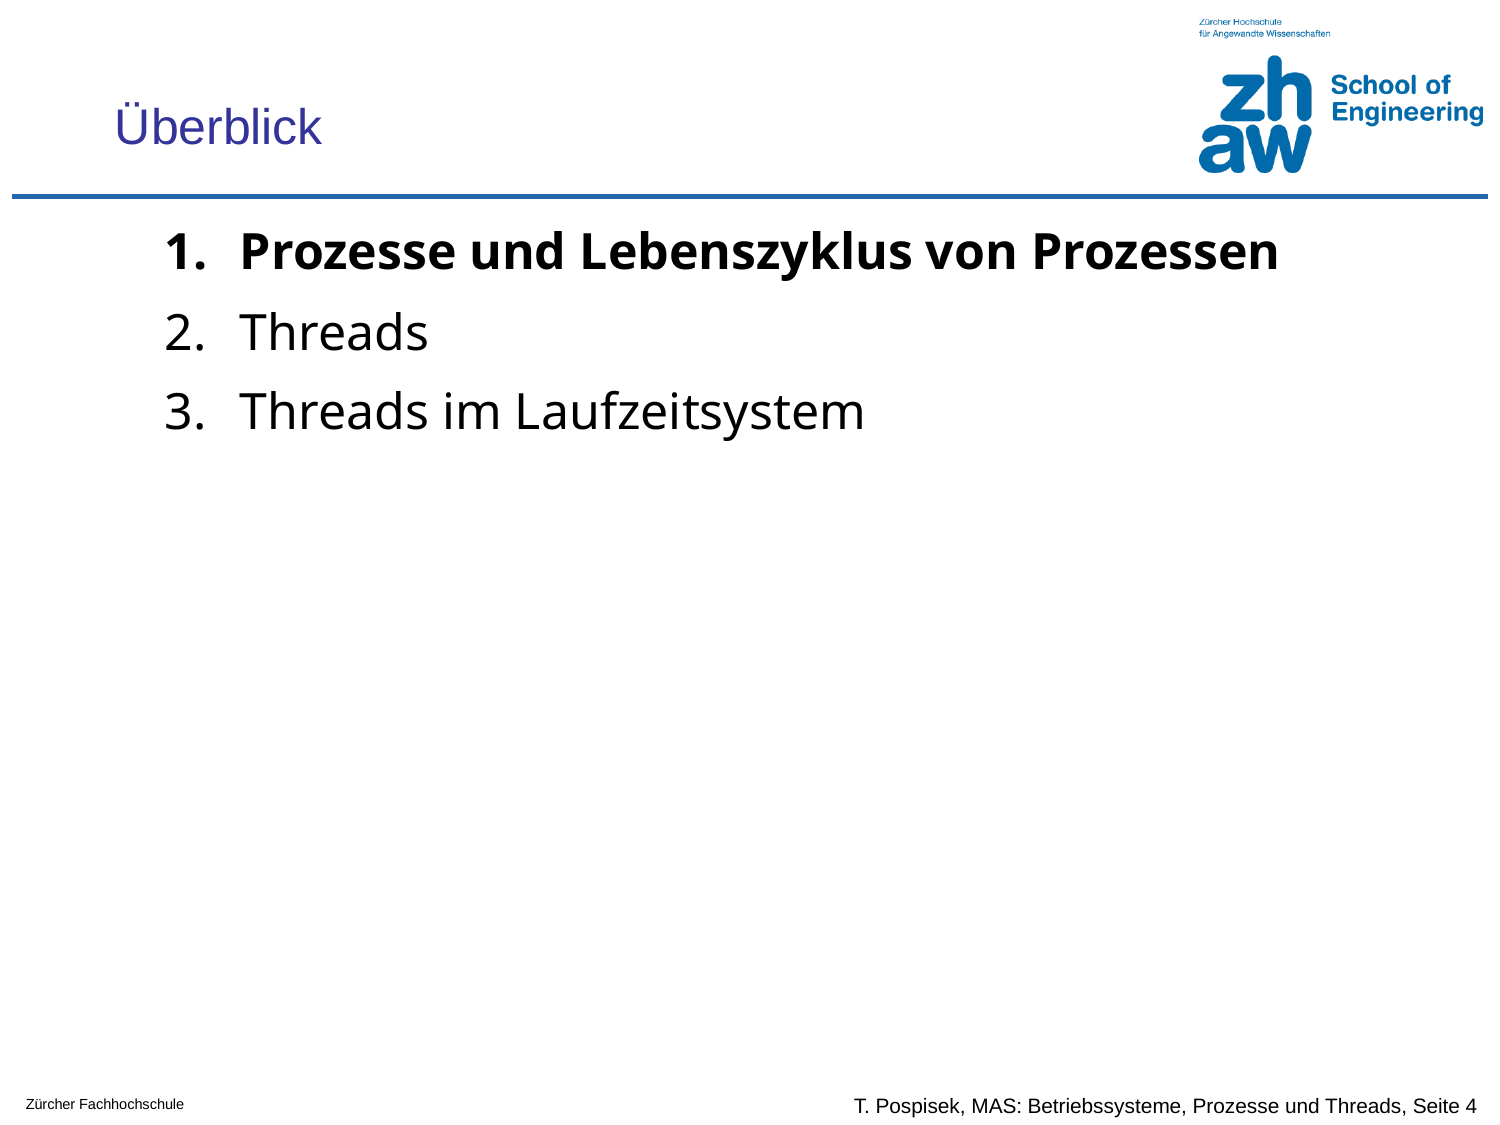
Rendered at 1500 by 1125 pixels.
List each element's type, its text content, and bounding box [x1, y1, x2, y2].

title Überblick [99, 50, 1379, 163]
text_box Prozesse und Lebenszyklus von Prozessen Threads Threads im Laufzeitsystem [149, 212, 1363, 988]
picture [1199, 19, 1483, 173]
